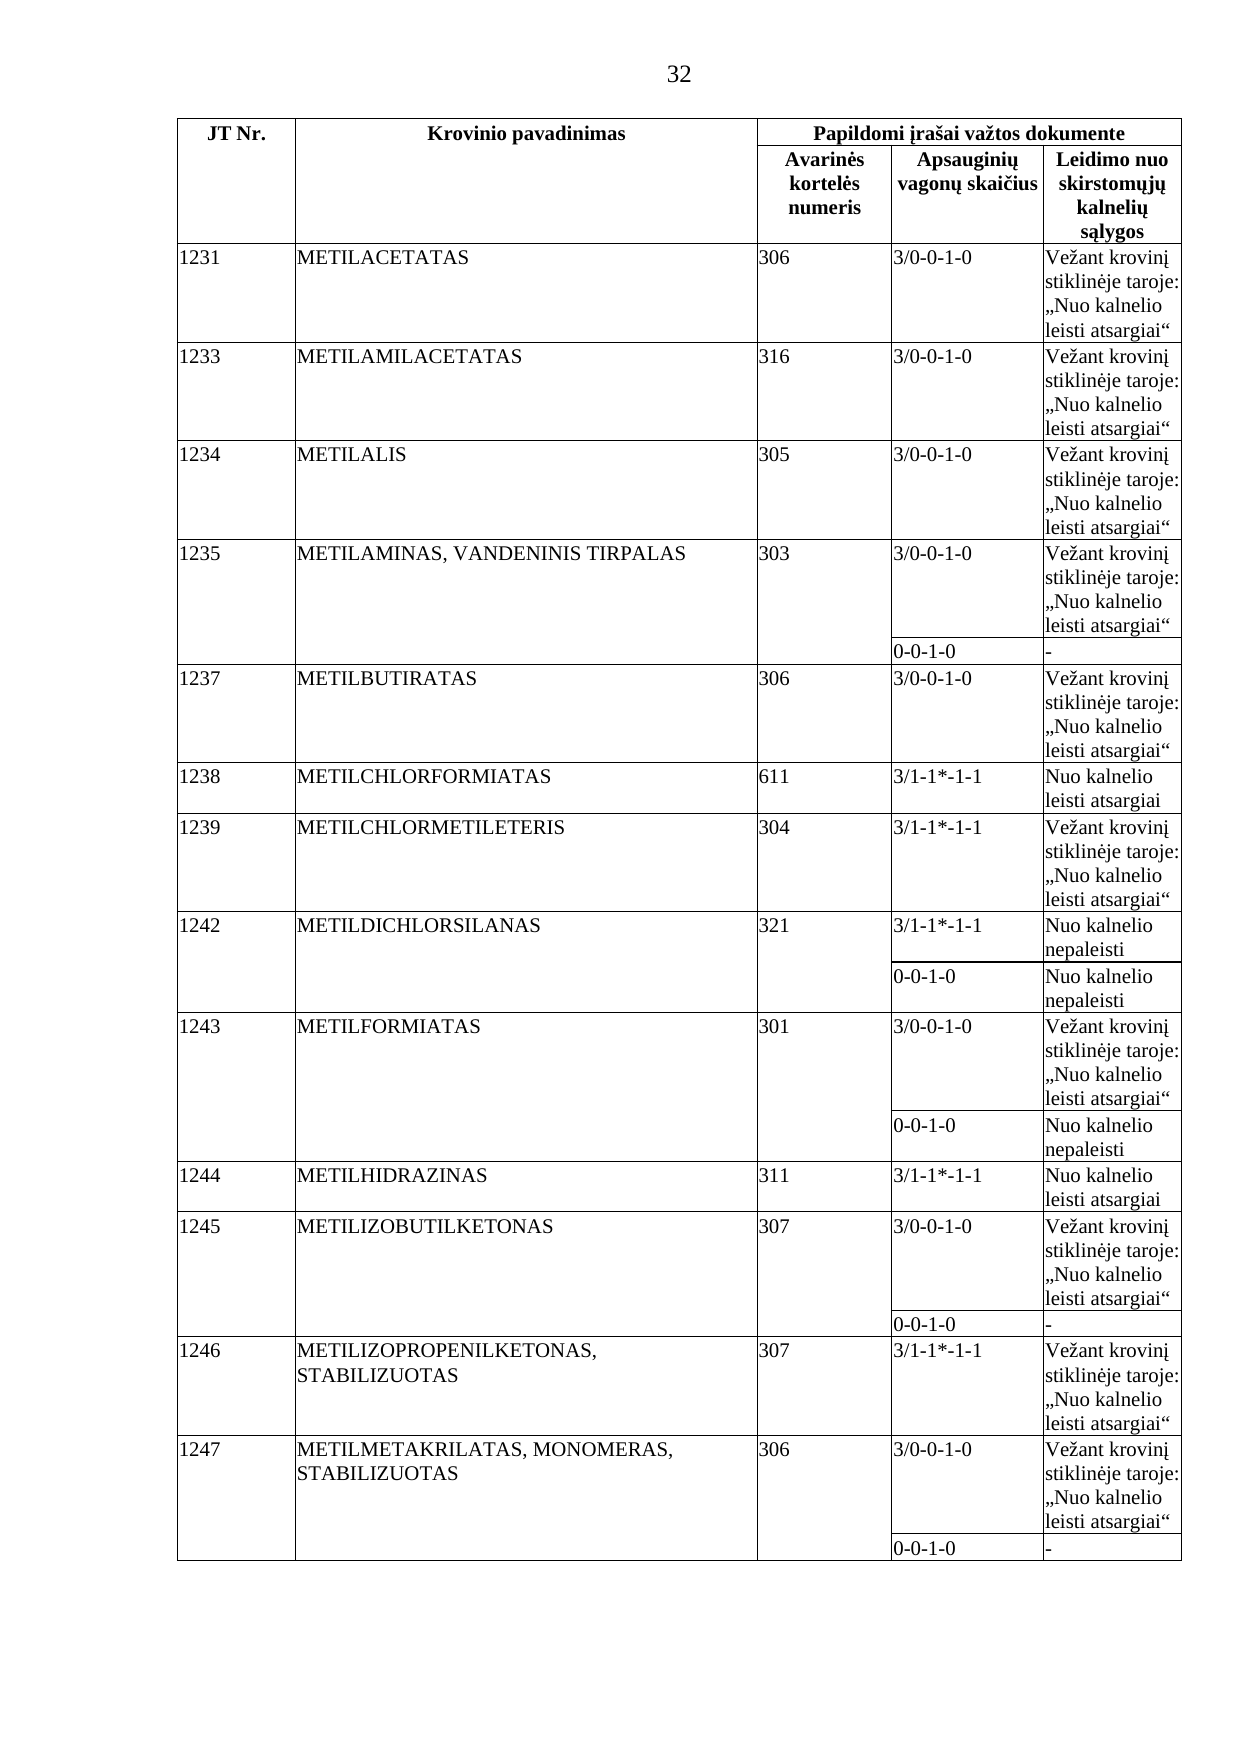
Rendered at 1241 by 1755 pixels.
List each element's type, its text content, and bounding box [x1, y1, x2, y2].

table_header JT Nr. [178, 119, 295, 243]
table_cell METILIZOPROPENILKETONAS, STABILIZUOTAS [296, 1337, 757, 1435]
table_cell 3/0-0-1-0 [892, 441, 1043, 539]
table_cell METILMETAKRILATAS, MONOMERAS, STABILIZUOTAS [296, 1436, 757, 1559]
table_cell 306 [758, 665, 891, 762]
table_cell 0-0-1-0 [892, 963, 1043, 1012]
table_cell 3/0-0-1-0 [892, 540, 1043, 637]
table_cell 3/0-0-1-0 [892, 343, 1043, 440]
table_cell METILIZOBUTILKETONAS [296, 1212, 757, 1336]
table_cell METILCHLORMETILETERIS [296, 814, 757, 911]
table_cell 1243 [178, 1013, 295, 1161]
table_cell Vežant krovinį stiklinėje taroje: „Nuo kalnelio leisti atsargiai“ [1044, 244, 1181, 342]
table_cell Vežant krovinį stiklinėje taroje: „Nuo kalnelio leisti atsargiai“ [1044, 441, 1181, 539]
table_cell Leidimo nuo skirstomųjų kalnelių sąlygos [1044, 146, 1181, 243]
table_cell 303 [758, 540, 891, 663]
table_cell 306 [758, 1436, 891, 1559]
table_cell 3/0-0-1-0 [892, 1212, 1043, 1310]
table_cell - [1044, 1534, 1181, 1559]
table_cell 307 [758, 1337, 891, 1435]
table_cell 3/1-1*-1-1 [892, 912, 1043, 961]
table_cell METILBUTIRATAS [296, 665, 757, 762]
table_cell METILHIDRAZINAS [296, 1162, 757, 1211]
table_cell METILAMILACETATAS [296, 343, 757, 440]
table_cell 1242 [178, 912, 295, 1012]
table_cell - [1044, 638, 1181, 663]
table_cell 305 [758, 441, 891, 539]
table_cell 1233 [178, 343, 295, 440]
table_cell 0-0-1-0 [892, 1311, 1043, 1336]
table_cell 0-0-1-0 [892, 1111, 1043, 1161]
table_header Krovinio pavadinimas [296, 119, 757, 243]
table_cell 1244 [178, 1162, 295, 1211]
table_cell Nuo kalnelio nepaleisti [1044, 963, 1181, 1012]
table_cell Vežant krovinį stiklinėje taroje: „Nuo kalnelio leisti atsargiai“ [1044, 1013, 1181, 1110]
table_cell 321 [758, 912, 891, 1012]
table_cell 3/0-0-1-0 [892, 1013, 1043, 1110]
table_cell Vežant krovinį stiklinėje taroje: „Nuo kalnelio leisti atsargiai“ [1044, 665, 1181, 762]
table_cell 301 [758, 1013, 891, 1161]
table_cell Apsauginių vagonų skaičius [892, 146, 1043, 243]
table_cell 316 [758, 343, 891, 440]
table_cell 1246 [178, 1337, 295, 1435]
table_cell 1239 [178, 814, 295, 911]
table_cell Vežant krovinį stiklinėje taroje: „Nuo kalnelio leisti atsargiai“ [1044, 540, 1181, 637]
table_cell METILCHLORFORMIATAS [296, 763, 757, 812]
table_cell Vežant krovinį stiklinėje taroje: „Nuo kalnelio leisti atsargiai“ [1044, 1436, 1181, 1533]
table_cell Vežant krovinį stiklinėje taroje: „Nuo kalnelio leisti atsargiai“ [1044, 814, 1181, 911]
table_cell Nuo kalnelio nepaleisti [1044, 1111, 1181, 1161]
table_cell 3/1-1*-1-1 [892, 763, 1043, 812]
table_cell 1237 [178, 665, 295, 762]
table_cell 1231 [178, 244, 295, 342]
table_cell 1235 [178, 540, 295, 663]
table_cell 1238 [178, 763, 295, 812]
table_cell - [1044, 1311, 1181, 1336]
table_cell 3/0-0-1-0 [892, 665, 1043, 762]
table_cell METILACETATAS [296, 244, 757, 342]
table_cell 311 [758, 1162, 891, 1211]
table_cell Avarinės kortelės numeris [758, 146, 891, 243]
table_cell 3/1-1*-1-1 [892, 1337, 1043, 1435]
table_cell Vežant krovinį stiklinėje taroje: „Nuo kalnelio leisti atsargiai“ [1044, 1212, 1181, 1310]
table_cell Nuo kalnelio nepaleisti [1044, 912, 1181, 961]
table_header Papildomi įrašai važtos dokumente [758, 119, 1181, 144]
table_cell Vežant krovinį stiklinėje taroje: „Nuo kalnelio leisti atsargiai“ [1044, 343, 1181, 440]
table_cell 1234 [178, 441, 295, 539]
table_cell 3/1-1*-1-1 [892, 1162, 1043, 1211]
table_cell 3/0-0-1-0 [892, 244, 1043, 342]
table_cell 307 [758, 1212, 891, 1336]
table_cell Nuo kalnelio leisti atsargiai [1044, 1162, 1181, 1211]
table_cell Nuo kalnelio leisti atsargiai [1044, 763, 1181, 812]
table_cell 1247 [178, 1436, 295, 1559]
table_cell METILALIS [296, 441, 757, 539]
table_cell 1245 [178, 1212, 295, 1336]
table_cell 0-0-1-0 [892, 638, 1043, 663]
table_cell 306 [758, 244, 891, 342]
table_cell 304 [758, 814, 891, 911]
table_cell 611 [758, 763, 891, 812]
table_cell 3/1-1*-1-1 [892, 814, 1043, 911]
table_cell 3/0-0-1-0 [892, 1436, 1043, 1533]
table_cell METILFORMIATAS [296, 1013, 757, 1161]
table_cell METILAMINAS, VANDENINIS TIRPALAS [296, 540, 757, 663]
table_cell 0-0-1-0 [892, 1534, 1043, 1559]
table_cell Vežant krovinį stiklinėje taroje: „Nuo kalnelio leisti atsargiai“ [1044, 1337, 1181, 1435]
table_cell METILDICHLORSILANAS [296, 912, 757, 1012]
